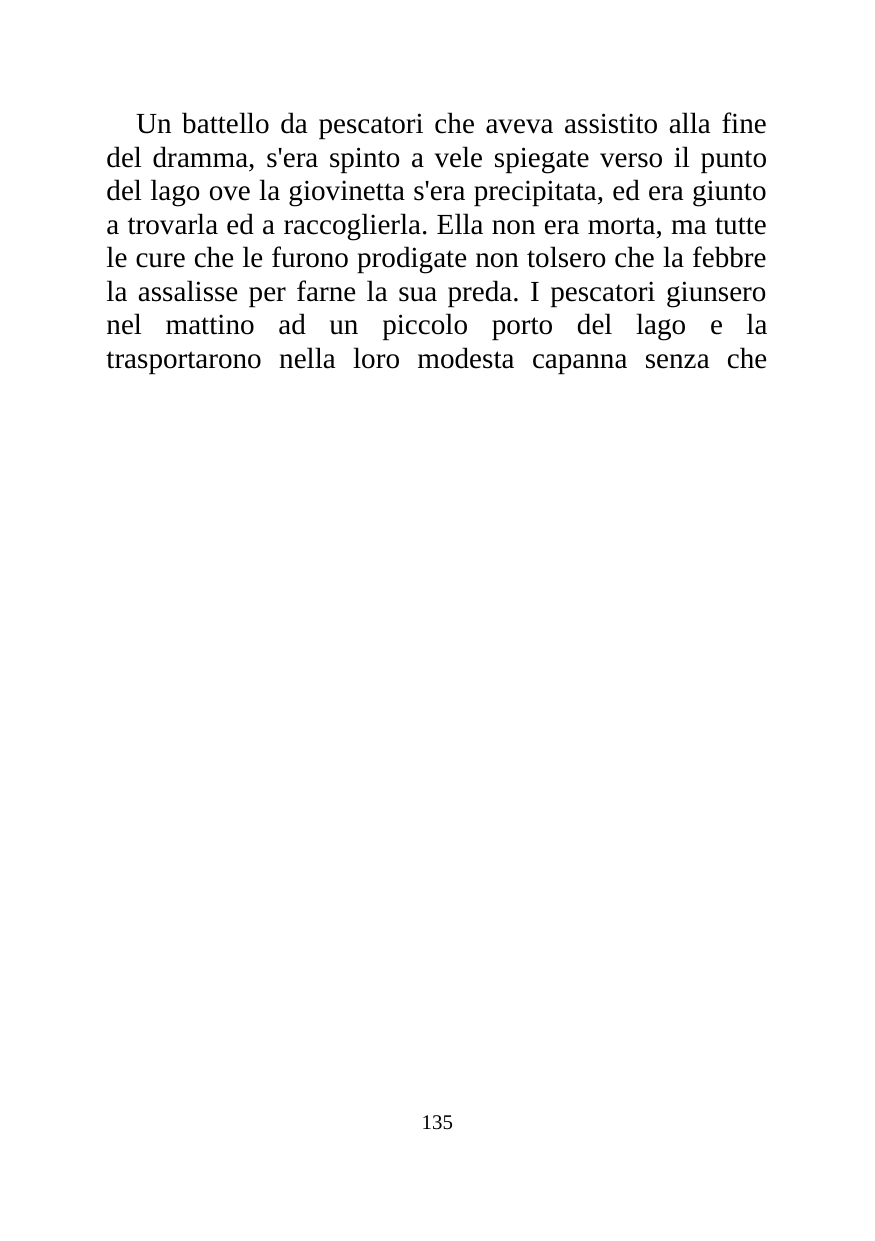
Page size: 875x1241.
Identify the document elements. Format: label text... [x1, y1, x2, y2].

text Un battello da pescatori che aveva assistito alla fine del dramma, s'era spinto a vele spiegate verso il punto del lago ove la giovinetta s'era precipitata, ed era giunto a trovarla ed a raccoglierla. Ella non era morta, ma tutte le cure che le furono prodigate non tolsero che la febbre la assalisse per farne la sua preda. I pescatori giunsero nel mattino ad un piccolo porto del lago e la trasportarono nella loro modesta capanna senza che [106, 106, 768, 1060]
